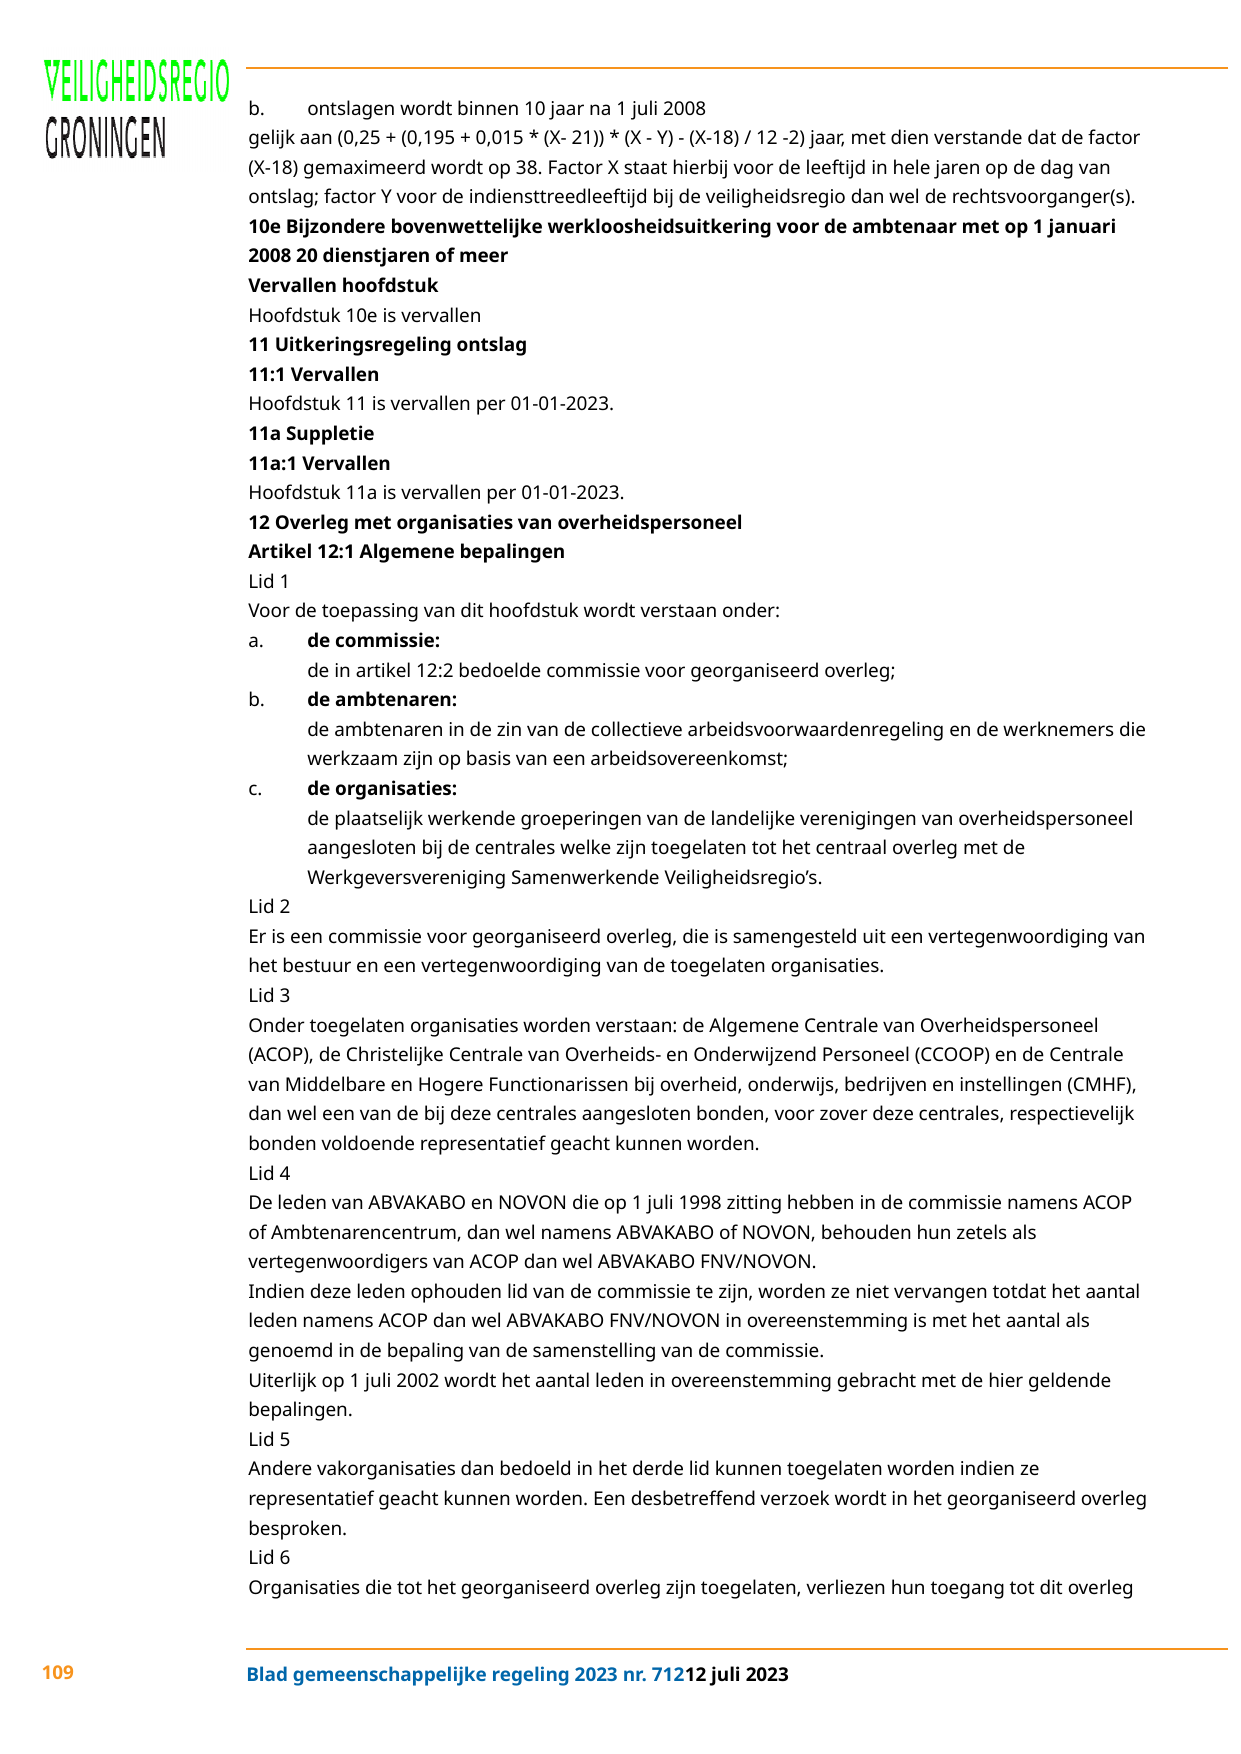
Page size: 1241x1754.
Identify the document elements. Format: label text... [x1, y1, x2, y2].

list de organisaties: [248, 775, 1152, 801]
text Hoofdstuk 10e is vervallen [248, 302, 1152, 328]
text 11:1 Vervallen [248, 361, 1152, 387]
text 10e Bijzondere bovenwettelijke werkloosheidsuitkering voor de ambtenaar met op 1 januari 2008 20 dienstjaren of meer [248, 213, 1152, 268]
text Lid 4 [248, 1160, 1152, 1186]
list de ambtenaren in de zin van de collectieve arbeidsvoorwaardenregeling en de werknemers die werkzaam zijn op basis van een arbeidsovereenkomst; [248, 716, 1152, 771]
text Lid 5 [248, 1426, 1152, 1452]
text De leden van ABVAKABO en NOVON die op 1 juli 1998 zitting hebben in de commissie namens ACOP of Ambtenarencentrum, dan wel namens ABVAKABO of NOVON, behouden hun zetels als vertegenwoordigers van ACOP dan wel ABVAKABO FNV/NOVON. [248, 1189, 1152, 1274]
text 11a:1 Vervallen [248, 450, 1152, 476]
text Lid 3 [248, 982, 1152, 1008]
text Hoofdstuk 11a is vervallen per 01-01-2023. [248, 479, 1152, 505]
text Er is een commissie voor georganiseerd overleg, die is samengesteld uit een vertegenwoordiging van het bestuur en een vertegenwoordiging van de toegelaten organisaties. [248, 923, 1152, 978]
list de plaatselijk werkende groeperingen van de landelijke verenigingen van overheidspersoneel aangesloten bij de centrales welke zijn toegelaten tot het centraal overleg met de Werkgeversvereniging Samenwerkende Veiligheidsregio’s. [248, 805, 1152, 890]
text Onder toegelaten organisaties worden verstaan: de Algemene Centrale van Overheidspersoneel (ACOP), de Christelijke Centrale van Overheids- en Onderwijzend Personeel (CCOOP) en de Centrale van Middelbare en Hogere Functionarissen bij overheid, onderwijs, bedrijven en instellingen (CMHF), dan wel een van de bij deze centrales aangesloten bonden, voor zover deze centrales, respectievelijk bonden voldoende representatief geacht kunnen worden. [248, 1012, 1152, 1156]
text 11 Uitkeringsregeling ontslag [248, 331, 1152, 357]
list de ambtenaren: [248, 686, 1152, 712]
text 12 Overleg met organisaties van overheidspersoneel [248, 509, 1152, 535]
list ontslagen wordt binnen 10 jaar na 1 juli 2008 [248, 95, 1152, 121]
list de commissie: [248, 627, 1152, 653]
text Voor de toepassing van dit hoofdstuk wordt verstaan onder: [248, 598, 1152, 623]
text Hoofdstuk 11 is vervallen per 01-01-2023. [248, 391, 1152, 416]
text Organisaties die tot het georganiseerd overleg zijn toegelaten, verliezen hun toegang tot dit overleg [248, 1574, 1152, 1600]
text Artikel 12:1 Algemene bepalingen [248, 538, 1152, 564]
picture [41, 47, 231, 172]
text gelijk aan (0,25 + (0,195 + 0,015 * (X- 21)) * (X - Y) - (X-18) / 12 -2) jaar, met dien verstande dat de factor (X-18) gemaximeerd wordt op 38. Factor X staat hierbij voor de leeftijd in hele jaren op de dag van ontslag; factor Y voor de indiensttreedleeftijd bij de veiligheidsregio dan wel de rechtsvoorganger(s). [248, 124, 1152, 209]
text Vervallen hoofdstuk [248, 272, 1152, 298]
text Uiterlijk op 1 juli 2002 wordt het aantal leden in overeenstemming gebracht met de hier geldende bepalingen. [248, 1367, 1152, 1422]
text Andere vakorganisaties dan bedoeld in het derde lid kunnen toegelaten worden indien ze representatief geacht kunnen worden. Een desbetreffend verzoek wordt in het georganiseerd overleg besproken. [248, 1456, 1152, 1541]
text Indien deze leden ophouden lid van de commissie te zijn, worden ze niet vervangen totdat het aantal leden namens ACOP dan wel ABVAKABO FNV/NOVON in overeenstemming is met het aantal als genoemd in de bepaling van de samenstelling van de commissie. [248, 1278, 1152, 1363]
text 11a Suppletie [248, 420, 1152, 446]
text Lid 2 [248, 893, 1152, 919]
text Lid 6 [248, 1544, 1152, 1570]
list de in artikel 12:2 bedoelde commissie voor georganiseerd overleg; [248, 657, 1152, 683]
text Lid 1 [248, 568, 1152, 594]
